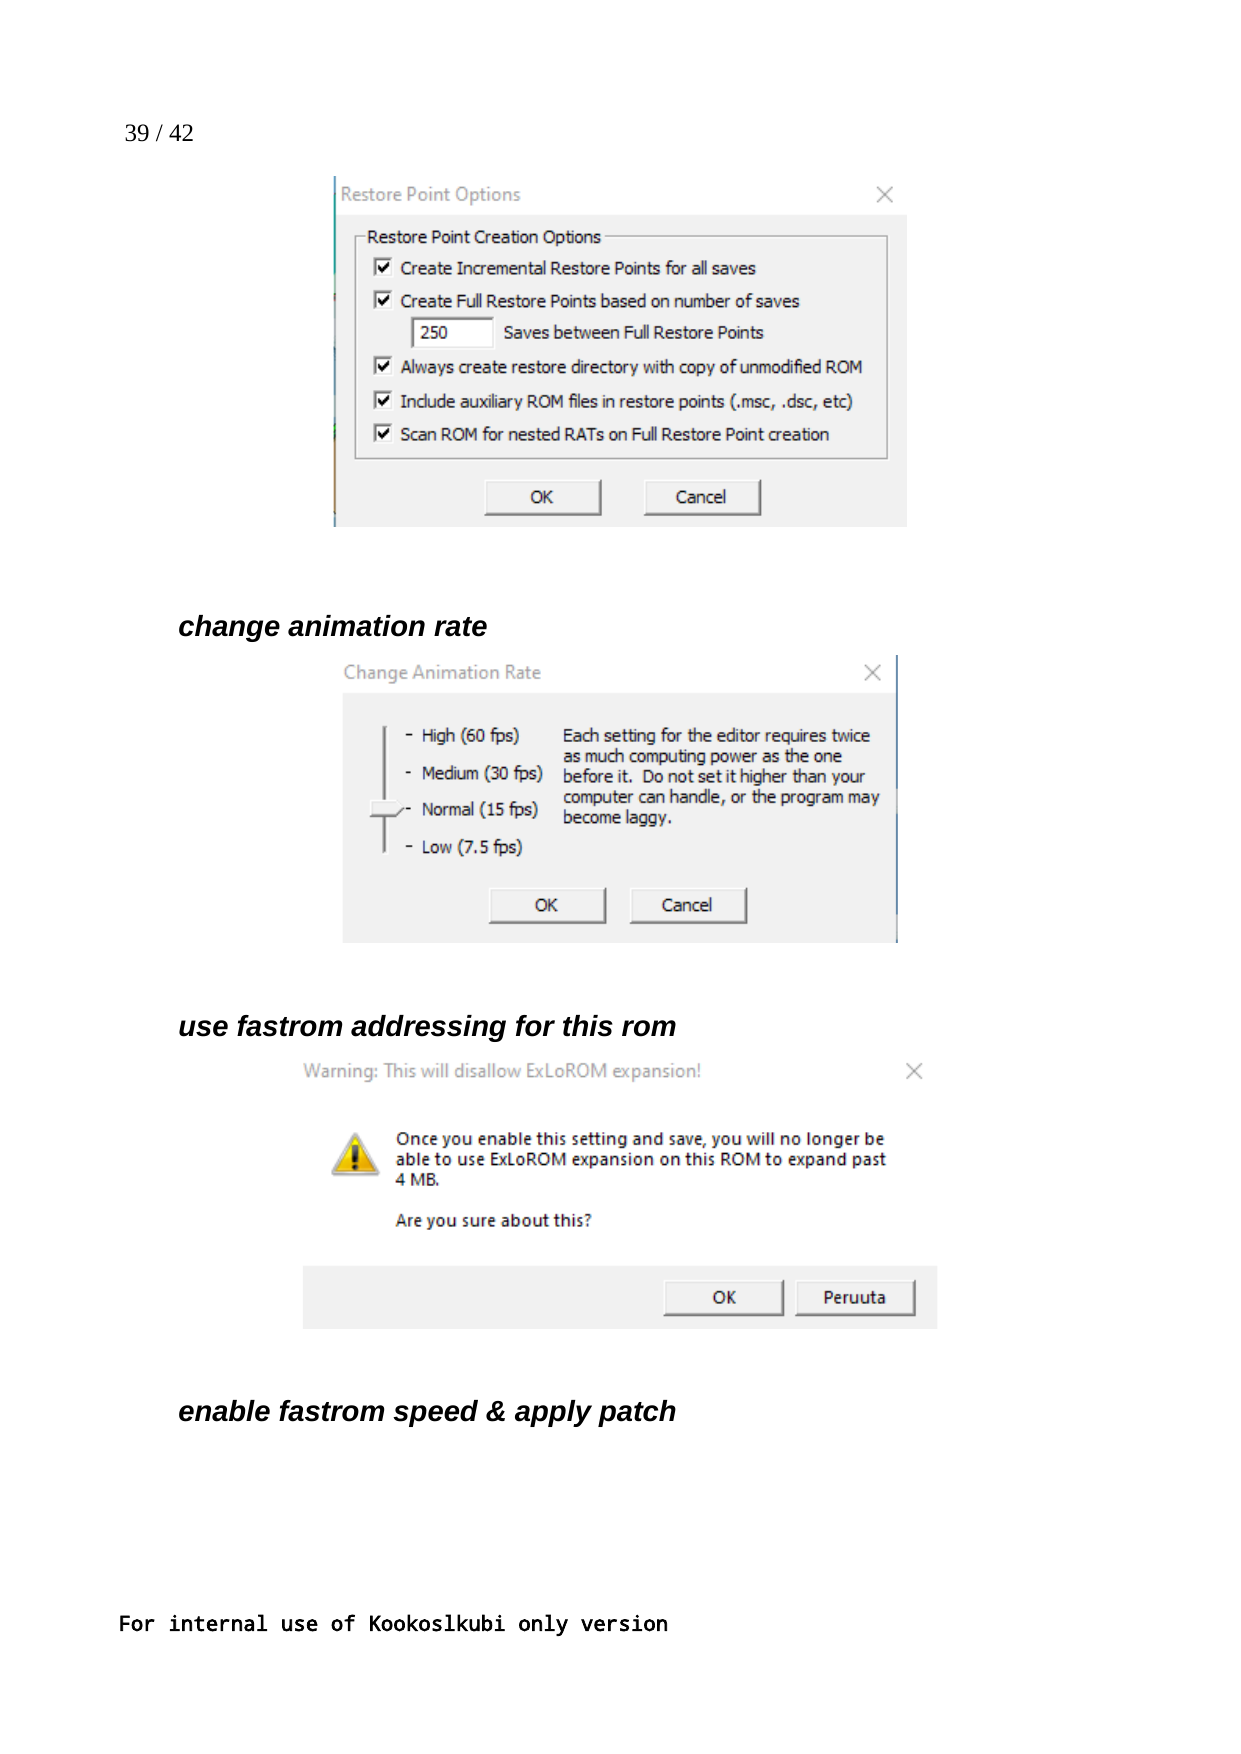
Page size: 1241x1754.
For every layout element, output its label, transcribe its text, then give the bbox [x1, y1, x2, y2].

picture [302, 1054, 938, 1329]
picture [342, 655, 898, 943]
subtitle enable fastrom speed & apply patch [118, 1394, 1122, 1428]
subtitle change animation rate [118, 609, 1122, 642]
subtitle use fastrom addressing for this rom [118, 1009, 1122, 1042]
picture [333, 176, 907, 527]
